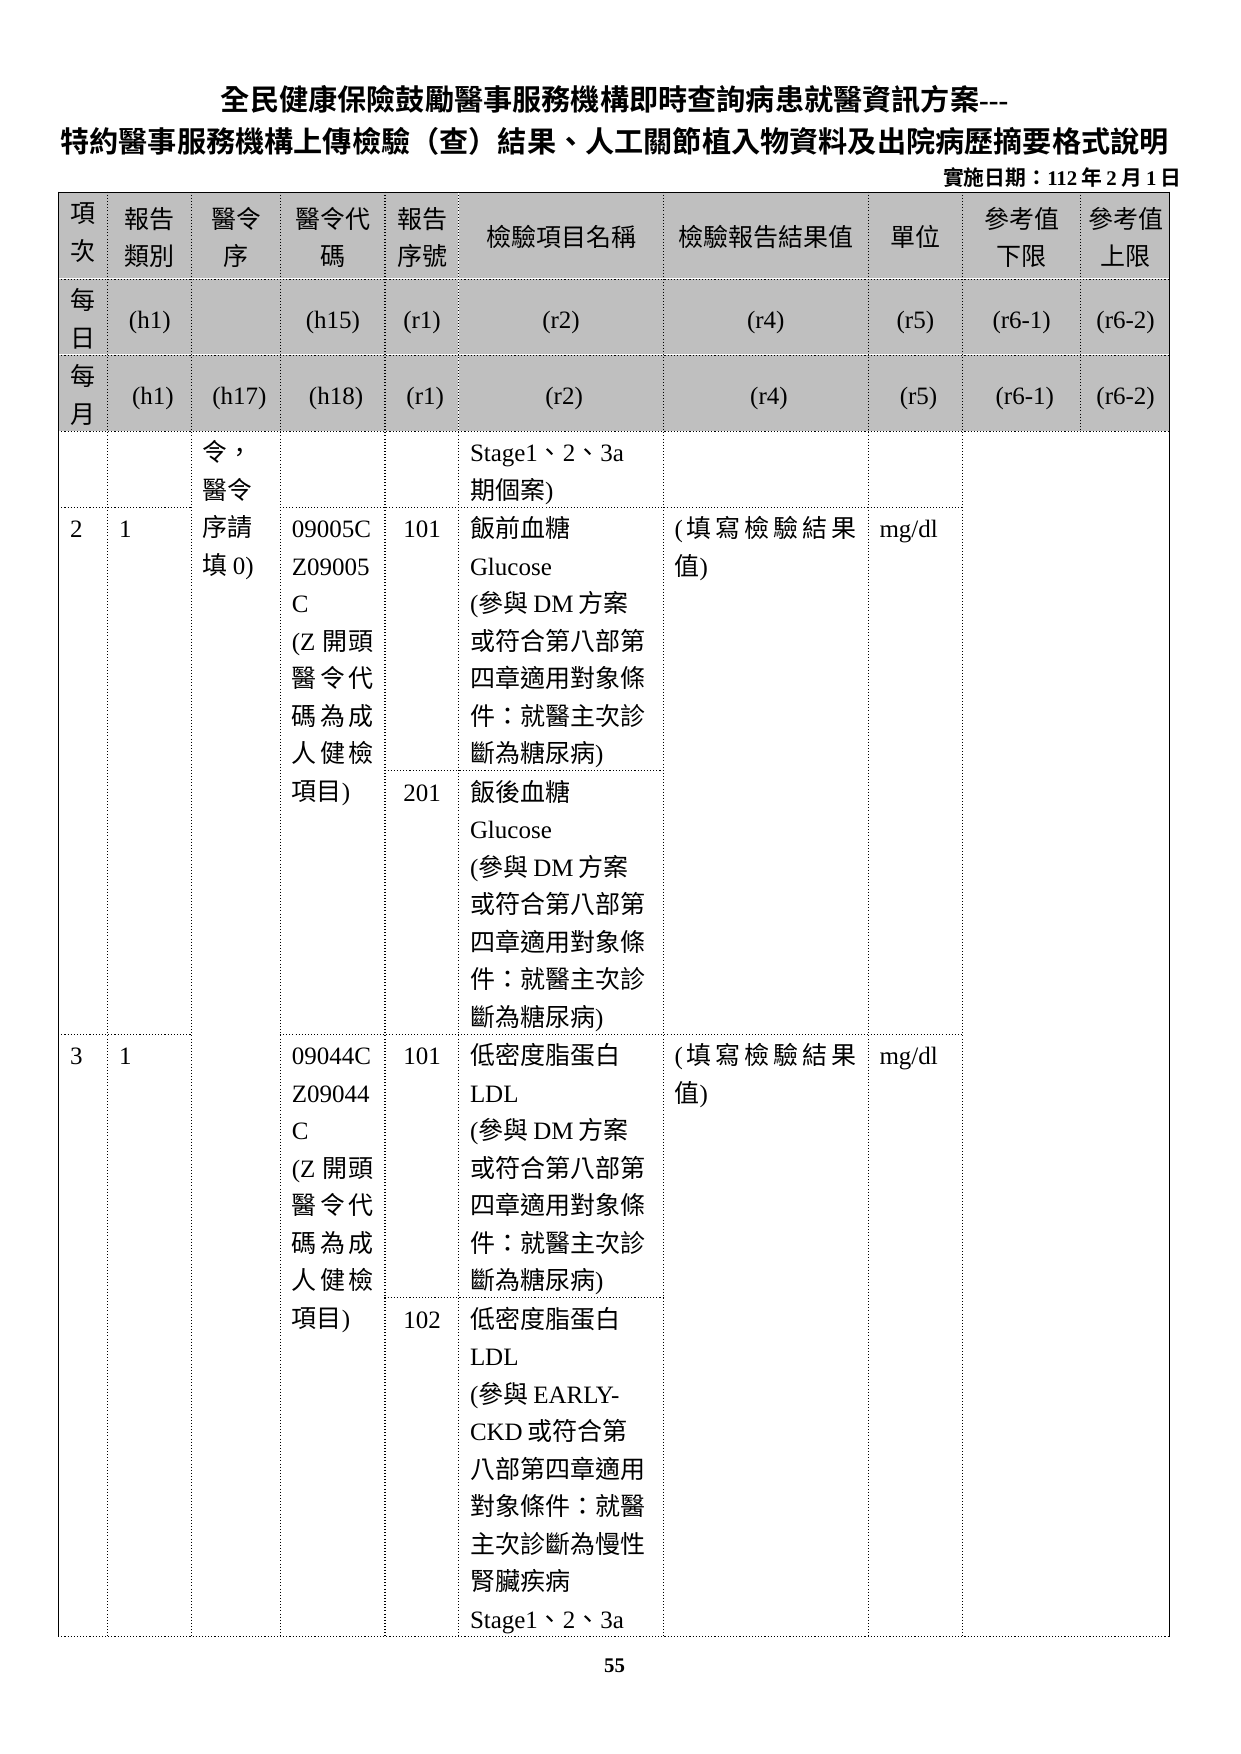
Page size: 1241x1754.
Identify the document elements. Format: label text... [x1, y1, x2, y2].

table_cell (r4) [663, 279, 868, 354]
table_cell 飯後血糖Glucose (參與DM方案或符合第八部第四章適用對象條件：就醫主次診斷為糖尿病) [459, 770, 663, 1034]
table_cell [59, 431, 108, 507]
table_cell 201 [385, 770, 458, 1034]
table_cell (h15) [280, 279, 385, 354]
table_cell [108, 431, 191, 507]
table_cell 101 [385, 1034, 458, 1297]
table_cell 1 [108, 1034, 191, 1636]
table_cell (r6-2) [1081, 355, 1169, 431]
table_cell 低密度脂蛋白LDL (參與DM方案或符合第八部第四章適用對象條件：就醫主次診斷為糖尿病) [459, 1034, 663, 1297]
table_header 參考值下限 [962, 193, 1081, 278]
table_cell 1 [108, 507, 191, 1034]
table_cell 每日 [59, 279, 108, 354]
table_cell [962, 431, 1169, 1636]
table_cell [191, 279, 280, 354]
table_cell 每月 [59, 355, 108, 431]
table_header 檢驗報告結果值 [663, 193, 868, 278]
table_cell 飯前血糖Glucose (參與DM方案或符合第八部第四章適用對象條件：就醫主次診斷為糖尿病) [459, 507, 663, 770]
table_header 報告序號 [385, 193, 458, 278]
table_cell 低密度脂蛋白LDL (參與EARLY-CKD或符合第八部第四章適用對象條件：就醫主次診斷為慢性腎臟疾病Stage1、2、3a [459, 1297, 663, 1636]
table_cell 09005C Z09005C (Z開頭醫令代碼為成人健檢項目) [280, 507, 385, 1034]
table_cell (h18) [280, 355, 385, 431]
table_header 項次 [59, 193, 108, 278]
table_cell (r6-2) [1081, 279, 1169, 354]
table_cell [868, 431, 962, 507]
table_cell [280, 431, 385, 507]
table_cell (r5) [868, 355, 962, 431]
table_header 單位 [868, 193, 962, 278]
table_cell (r1) [385, 279, 458, 354]
table_cell 101 [385, 507, 458, 770]
table_cell 102 [385, 1297, 458, 1636]
table_cell Stage1、2、3a期個案) [459, 431, 663, 507]
table_cell (r6-1) [962, 355, 1081, 431]
table_cell (r2) [459, 355, 663, 431]
table_header 檢驗項目名稱 [459, 193, 663, 278]
table_cell 3 [59, 1034, 108, 1636]
table_cell [663, 431, 868, 507]
table_cell 09044C Z09044C (Z開頭醫令代碼為成人健檢項目) [280, 1034, 385, 1636]
table_cell (r4) [663, 355, 868, 431]
table_cell (填寫檢驗結果值) [663, 507, 868, 1034]
table_cell (填寫檢驗結果值) [663, 1034, 868, 1636]
table_cell (r1) [385, 355, 458, 431]
table_cell 2 [59, 507, 108, 1034]
table_cell (h17) [191, 355, 280, 431]
table_cell (h1) [108, 355, 191, 431]
table_header 醫令代碼 [280, 193, 385, 278]
table_cell mg/dl [868, 1034, 962, 1636]
table_cell [385, 431, 458, 507]
table_header 報告類別 [108, 193, 191, 278]
table_cell (h1) [108, 279, 191, 354]
table_cell (r5) [868, 279, 962, 354]
table_header 醫令序 [191, 193, 280, 278]
table_cell (r6-1) [962, 279, 1081, 354]
table_cell 令，醫令序請填0) [191, 431, 280, 1636]
table_header 參考值上限 [1081, 193, 1169, 278]
table_cell (r2) [459, 279, 663, 354]
table_cell mg/dl [868, 507, 962, 1034]
